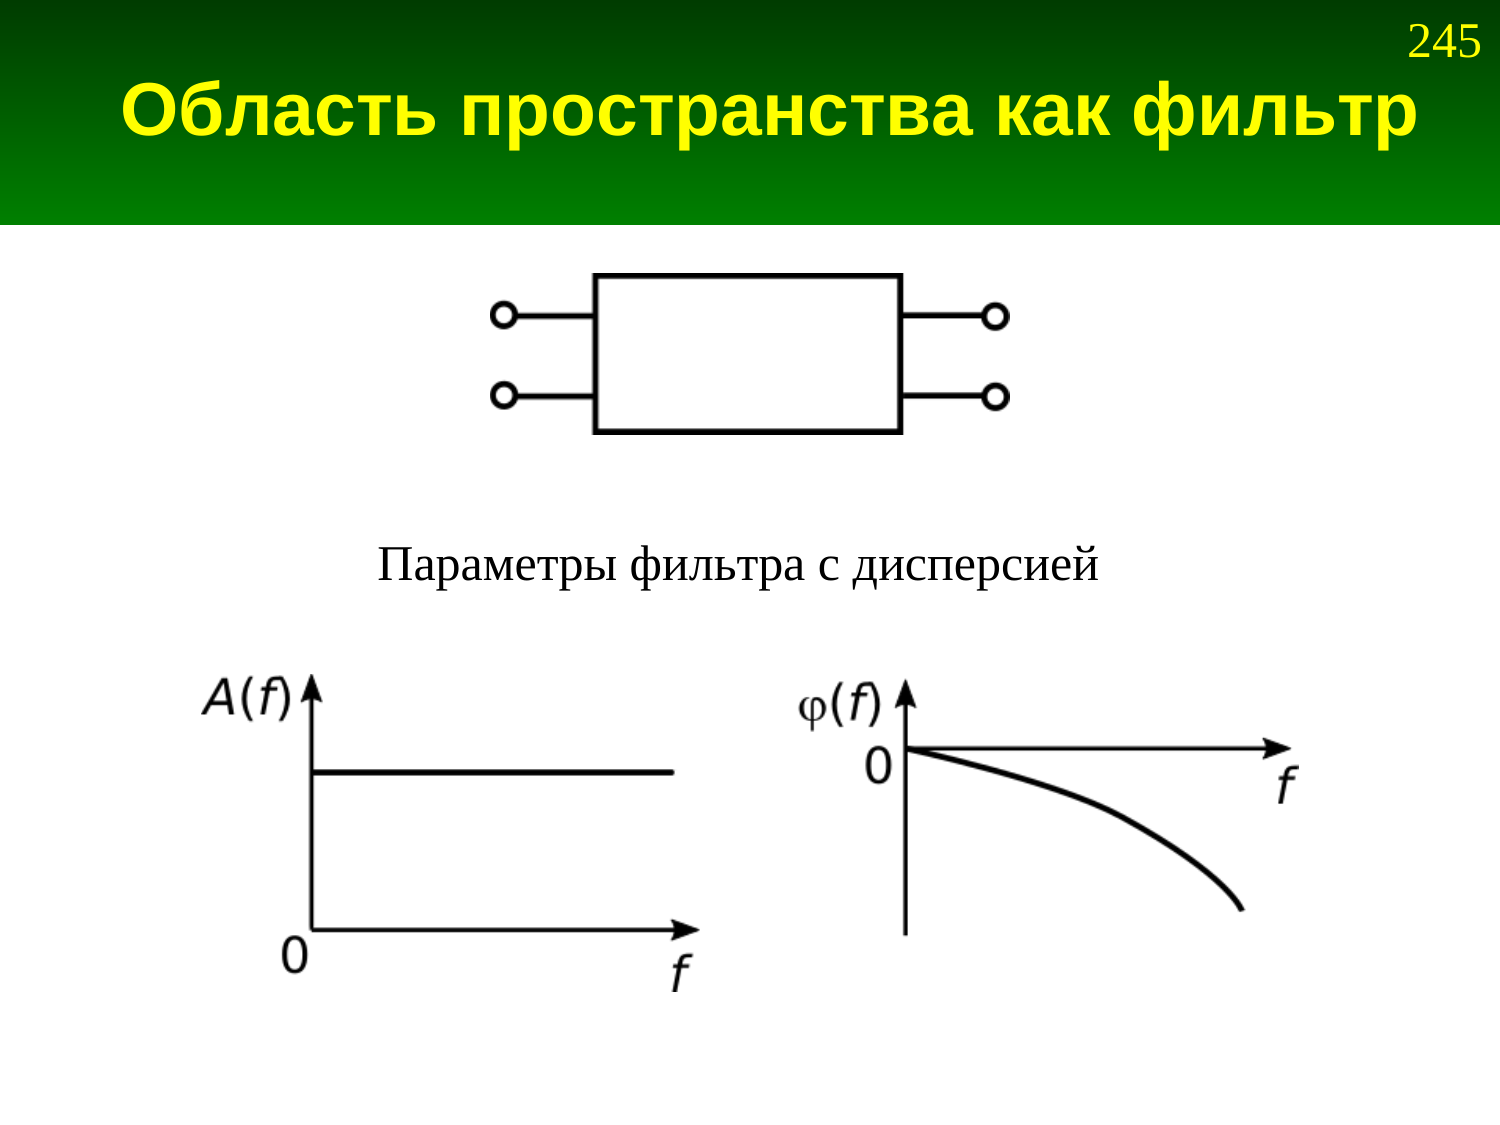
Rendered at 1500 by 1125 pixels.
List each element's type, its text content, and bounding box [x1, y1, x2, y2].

picture [490, 273, 1010, 435]
picture [201, 674, 1299, 992]
title Область пространства как фильтр [100, 7, 1441, 204]
text_box Параметры фильтра с дисперсией [362, 522, 1115, 598]
